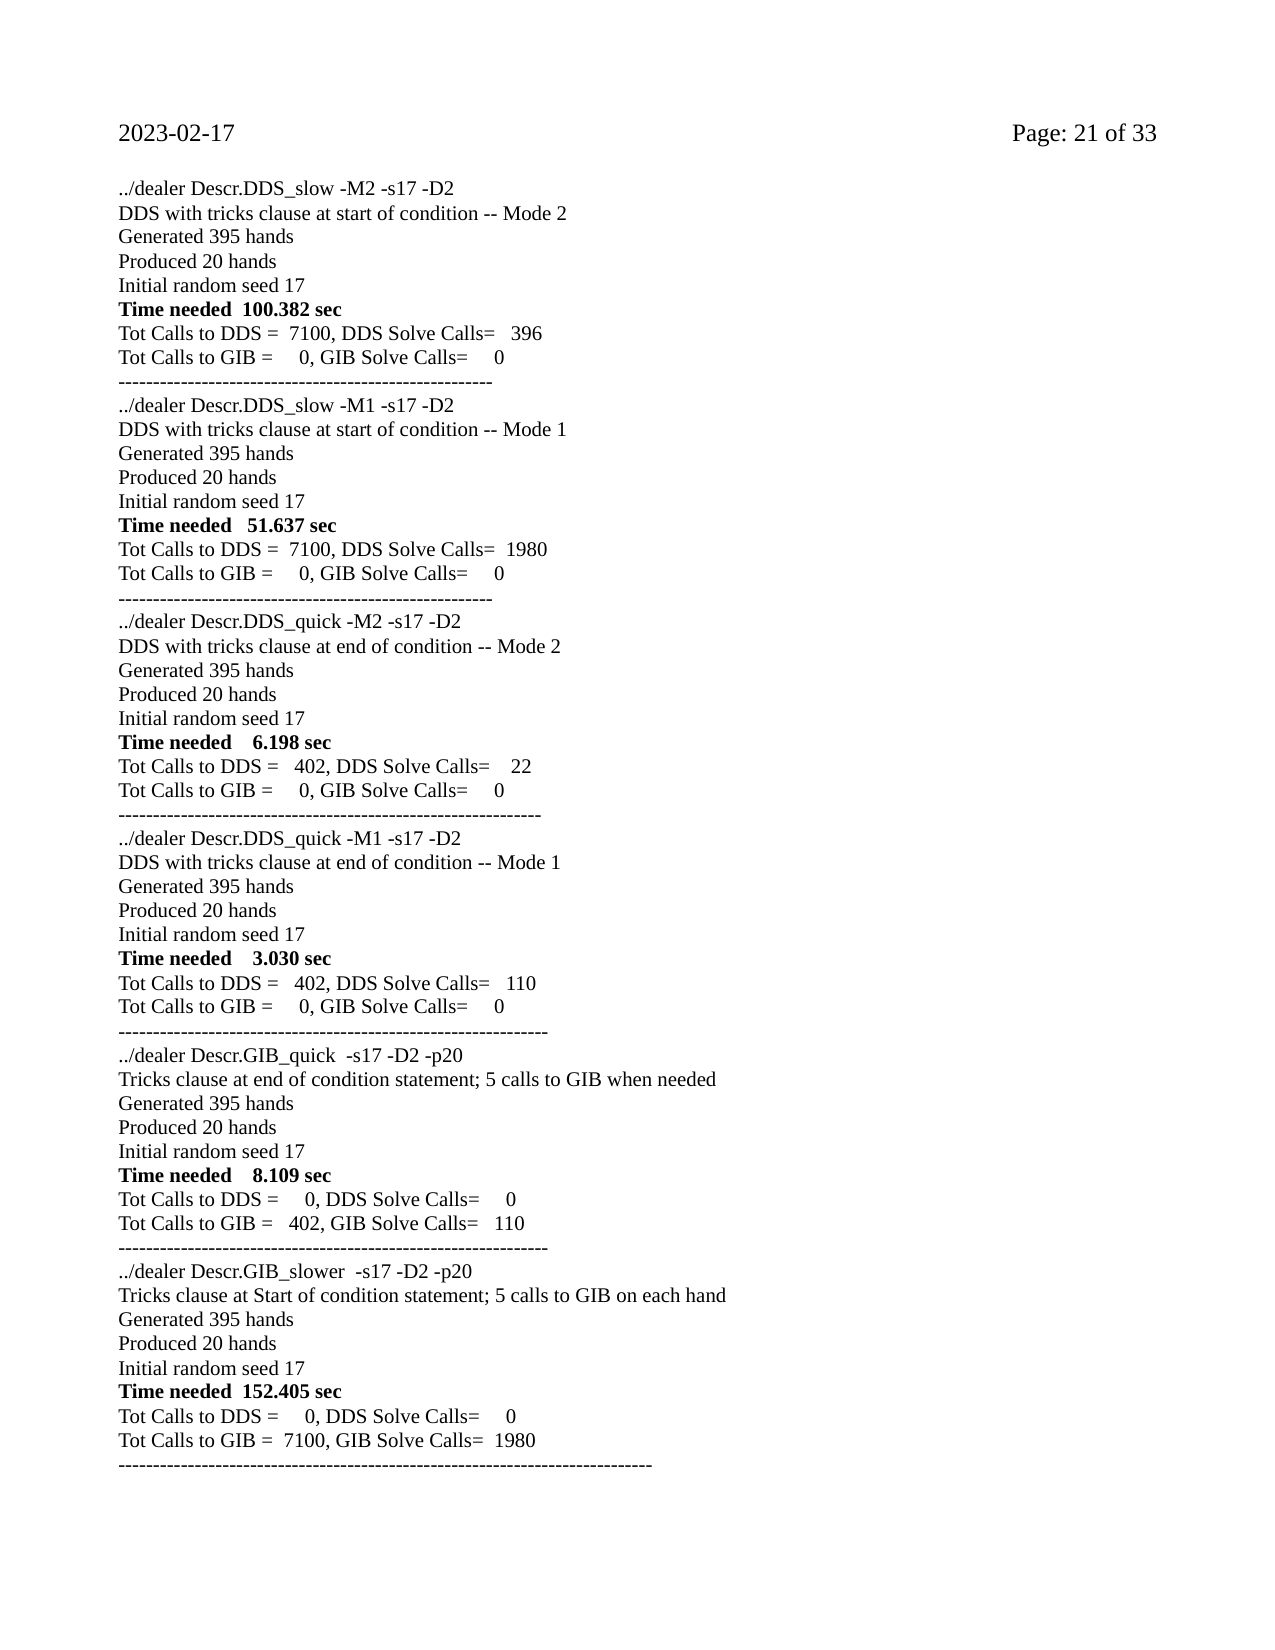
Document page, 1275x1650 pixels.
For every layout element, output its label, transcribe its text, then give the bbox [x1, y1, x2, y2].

text Initial random seed 17 [118, 706, 1157, 730]
text ../dealer Descr.DDS_quick -M2 -s17 -D2 [118, 609, 1157, 633]
text Produced 20 hands [118, 682, 1157, 706]
text ../dealer Descr.DDS_slow -M1 -s17 -D2 [118, 393, 1157, 417]
text Tricks clause at Start of condition statement; 5 calls to GIB on each hand [118, 1283, 1157, 1307]
text ../dealer Descr.DDS_quick -M1 -s17 -D2 [118, 826, 1157, 850]
text DDS with tricks clause at start of condition -- Mode 1 [118, 417, 1157, 441]
text Tot Calls to GIB = 7100, GIB Solve Calls= 1980 [118, 1428, 1157, 1452]
text ------------------------------------------------------------- [118, 802, 1157, 826]
text Produced 20 hands [118, 898, 1157, 922]
text Produced 20 hands [118, 465, 1157, 489]
text Generated 395 hands [118, 1091, 1157, 1115]
text Produced 20 hands [118, 1115, 1157, 1139]
text Tricks clause at end of condition statement; 5 calls to GIB when needed [118, 1067, 1157, 1091]
text -------------------------------------------------------------- [118, 1018, 1157, 1043]
text Time needed 6.198 sec [118, 730, 1157, 754]
text Tot Calls to DDS = 402, DDS Solve Calls= 110 [118, 970, 1157, 994]
text ../dealer Descr.GIB_quick -s17 -D2 -p20 [118, 1043, 1157, 1067]
text Time needed 100.382 sec [118, 297, 1157, 321]
text Tot Calls to GIB = 0, GIB Solve Calls= 0 [118, 994, 1157, 1018]
text Tot Calls to GIB = 0, GIB Solve Calls= 0 [118, 345, 1157, 369]
text Tot Calls to DDS = 7100, DDS Solve Calls= 1980 [118, 537, 1157, 561]
text Time needed 8.109 sec [118, 1163, 1157, 1187]
text Generated 395 hands [118, 224, 1157, 248]
text Generated 395 hands [118, 658, 1157, 682]
text -------------------------------------------------------------- [118, 1235, 1157, 1259]
text Tot Calls to DDS = 0, DDS Solve Calls= 0 [118, 1187, 1157, 1211]
text ../dealer Descr.DDS_slow -M2 -s17 -D2 [118, 176, 1157, 200]
text Tot Calls to GIB = 402, GIB Solve Calls= 110 [118, 1211, 1157, 1235]
text Tot Calls to DDS = 0, DDS Solve Calls= 0 [118, 1403, 1157, 1428]
text Produced 20 hands [118, 1331, 1157, 1355]
text ------------------------------------------------------ [118, 585, 1157, 609]
text ----------------------------------------------------------------------------- [118, 1452, 1157, 1476]
text Initial random seed 17 [118, 489, 1157, 513]
text Time needed 3.030 sec [118, 946, 1157, 970]
text Time needed 152.405 sec [118, 1379, 1157, 1403]
text DDS with tricks clause at start of condition -- Mode 2 [118, 200, 1157, 224]
text DDS with tricks clause at end of condition -- Mode 2 [118, 633, 1157, 658]
text DDS with tricks clause at end of condition -- Mode 1 [118, 850, 1157, 874]
text Tot Calls to GIB = 0, GIB Solve Calls= 0 [118, 561, 1157, 585]
text Initial random seed 17 [118, 1355, 1157, 1379]
text Generated 395 hands [118, 874, 1157, 898]
text ------------------------------------------------------ [118, 369, 1157, 393]
text Generated 395 hands [118, 1307, 1157, 1331]
text Initial random seed 17 [118, 273, 1157, 297]
text Initial random seed 17 [118, 1139, 1157, 1163]
text Time needed 51.637 sec [118, 513, 1157, 537]
text Tot Calls to DDS = 7100, DDS Solve Calls= 396 [118, 321, 1157, 345]
text Produced 20 hands [118, 248, 1157, 273]
text Tot Calls to DDS = 402, DDS Solve Calls= 22 [118, 754, 1157, 778]
text Generated 395 hands [118, 441, 1157, 465]
text Initial random seed 17 [118, 922, 1157, 946]
text ../dealer Descr.GIB_slower -s17 -D2 -p20 [118, 1259, 1157, 1283]
text Tot Calls to GIB = 0, GIB Solve Calls= 0 [118, 778, 1157, 802]
